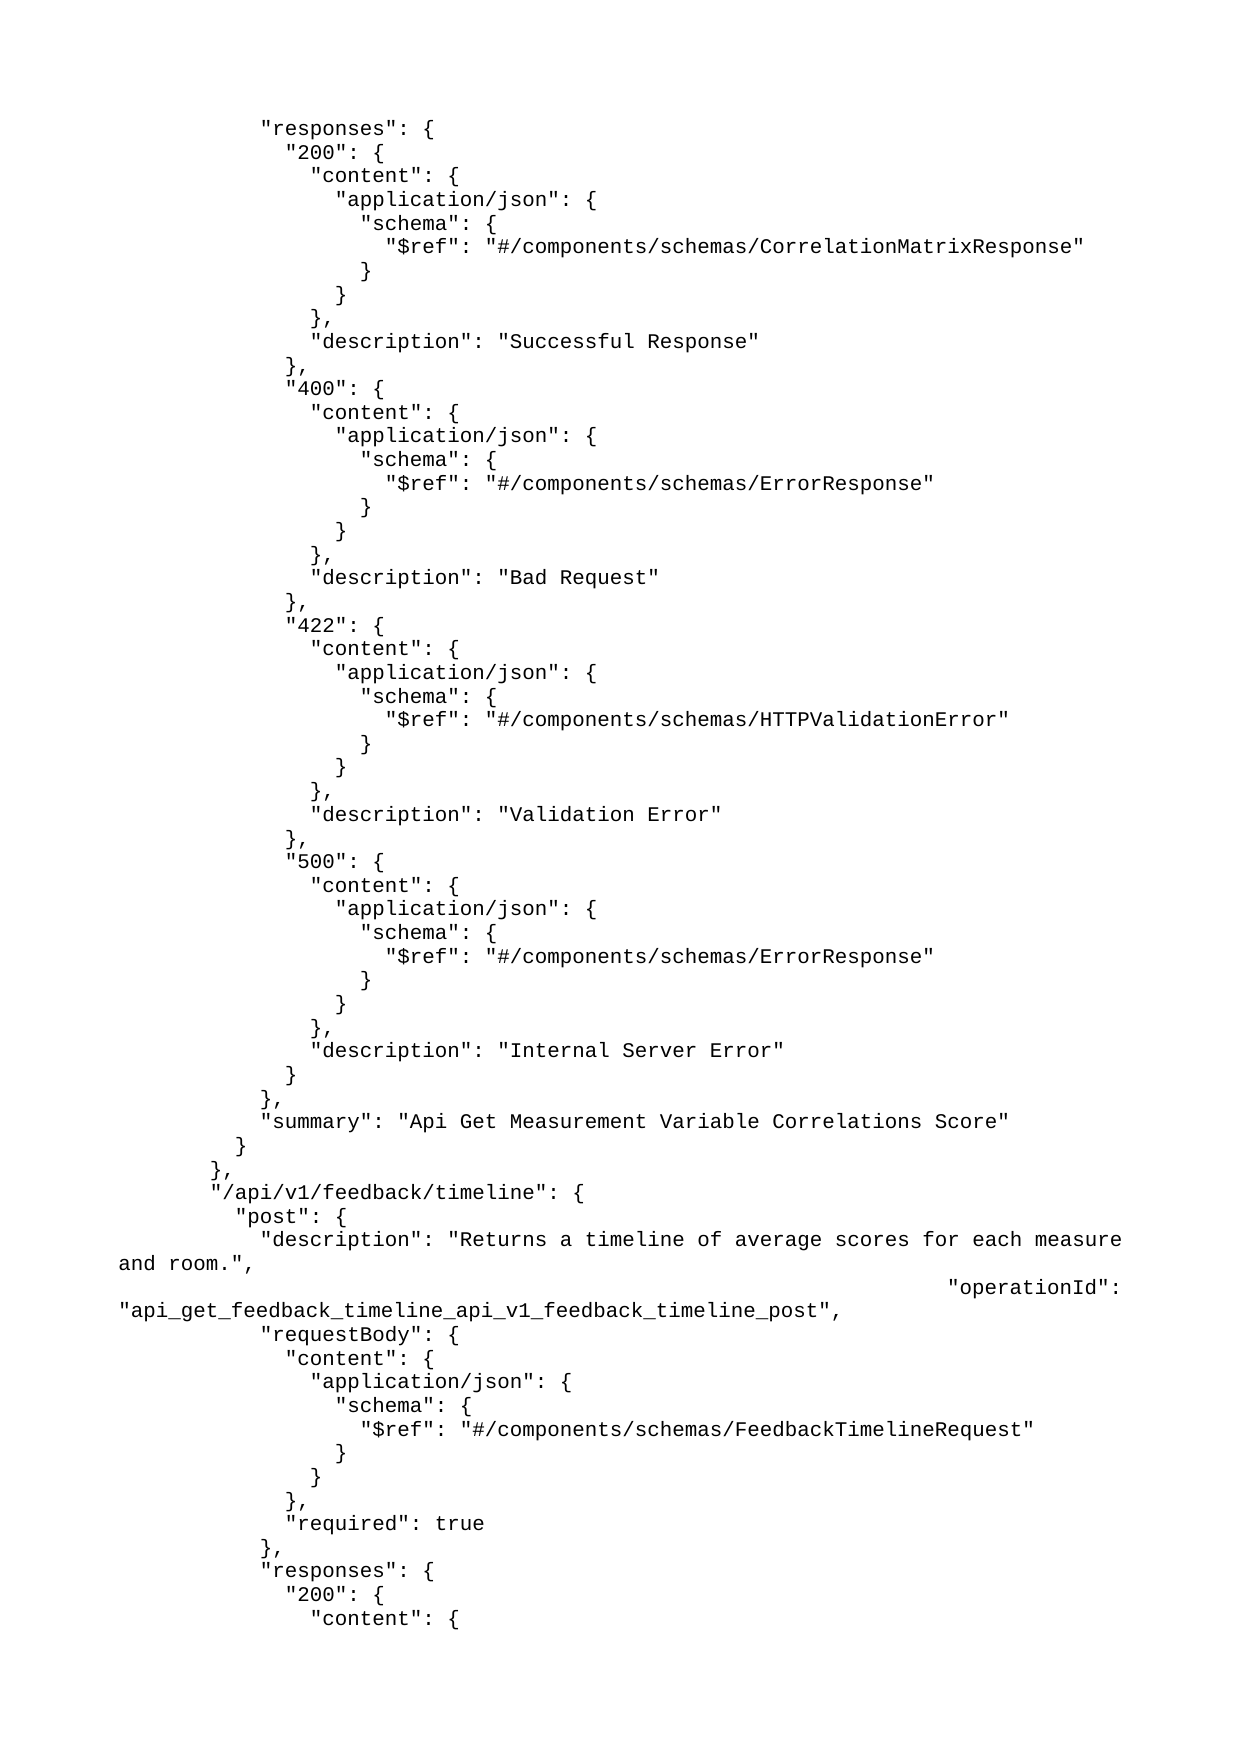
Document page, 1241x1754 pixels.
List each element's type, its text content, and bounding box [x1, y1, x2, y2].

text "summary": "Api Get Measurement Variable Correlations Score" [118, 1111, 1122, 1135]
text "application/json": { [118, 1371, 1122, 1395]
text } [118, 733, 1122, 757]
text } [118, 520, 1122, 544]
text }, [118, 1017, 1122, 1040]
text "post": { [118, 1206, 1122, 1229]
text "schema": { [118, 1395, 1122, 1419]
text "$ref": "#/components/schemas/FeedbackTimelineRequest" [118, 1419, 1122, 1442]
text "/api/v1/feedback/timeline": { [118, 1182, 1122, 1206]
text "application/json": { [118, 662, 1122, 686]
text }, [118, 1537, 1122, 1561]
text "requestBody": { [118, 1324, 1122, 1348]
text "operationId": "api_get_feedback_timeline_api_v1_feedback_timeline_post", [118, 1277, 1122, 1324]
text "$ref": "#/components/schemas/HTTPValidationError" [118, 709, 1122, 733]
text "$ref": "#/components/schemas/ErrorResponse" [118, 473, 1122, 496]
text "application/json": { [118, 898, 1122, 922]
text "$ref": "#/components/schemas/ErrorResponse" [118, 946, 1122, 969]
text "content": { [118, 165, 1122, 189]
text }, [118, 544, 1122, 567]
text } [118, 284, 1122, 307]
text }, [118, 827, 1122, 851]
text }, [118, 591, 1122, 615]
text "content": { [118, 1348, 1122, 1371]
text "description": "Validation Error" [118, 804, 1122, 827]
text }, [118, 1158, 1122, 1182]
text "content": { [118, 1608, 1122, 1631]
text "schema": { [118, 922, 1122, 946]
text "responses": { [118, 1561, 1122, 1584]
text }, [118, 354, 1122, 378]
text "content": { [118, 638, 1122, 662]
text "schema": { [118, 686, 1122, 709]
text } [118, 496, 1122, 520]
text "responses": { [118, 118, 1122, 142]
text } [118, 993, 1122, 1017]
text }, [118, 780, 1122, 804]
text "$ref": "#/components/schemas/CorrelationMatrixResponse" [118, 236, 1122, 260]
text "description": "Internal Server Error" [118, 1040, 1122, 1064]
text } [118, 1135, 1122, 1158]
text "schema": { [118, 449, 1122, 473]
text "200": { [118, 142, 1122, 165]
text } [118, 260, 1122, 284]
text "description": "Bad Request" [118, 567, 1122, 591]
text }, [118, 307, 1122, 331]
text "required": true [118, 1513, 1122, 1537]
text } [118, 1064, 1122, 1088]
text } [118, 1442, 1122, 1466]
text "content": { [118, 875, 1122, 898]
text "422": { [118, 615, 1122, 638]
text "description": "Successful Response" [118, 331, 1122, 354]
text } [118, 1466, 1122, 1489]
text "application/json": { [118, 426, 1122, 449]
text "content": { [118, 402, 1122, 426]
text } [118, 757, 1122, 780]
text }, [118, 1489, 1122, 1513]
text "description": "Returns a timeline of average scores for each measure and room.", [118, 1229, 1122, 1277]
text "application/json": { [118, 189, 1122, 213]
text } [118, 969, 1122, 993]
text "500": { [118, 851, 1122, 875]
text "schema": { [118, 213, 1122, 236]
text "200": { [118, 1584, 1122, 1608]
text }, [118, 1088, 1122, 1111]
text "400": { [118, 378, 1122, 402]
